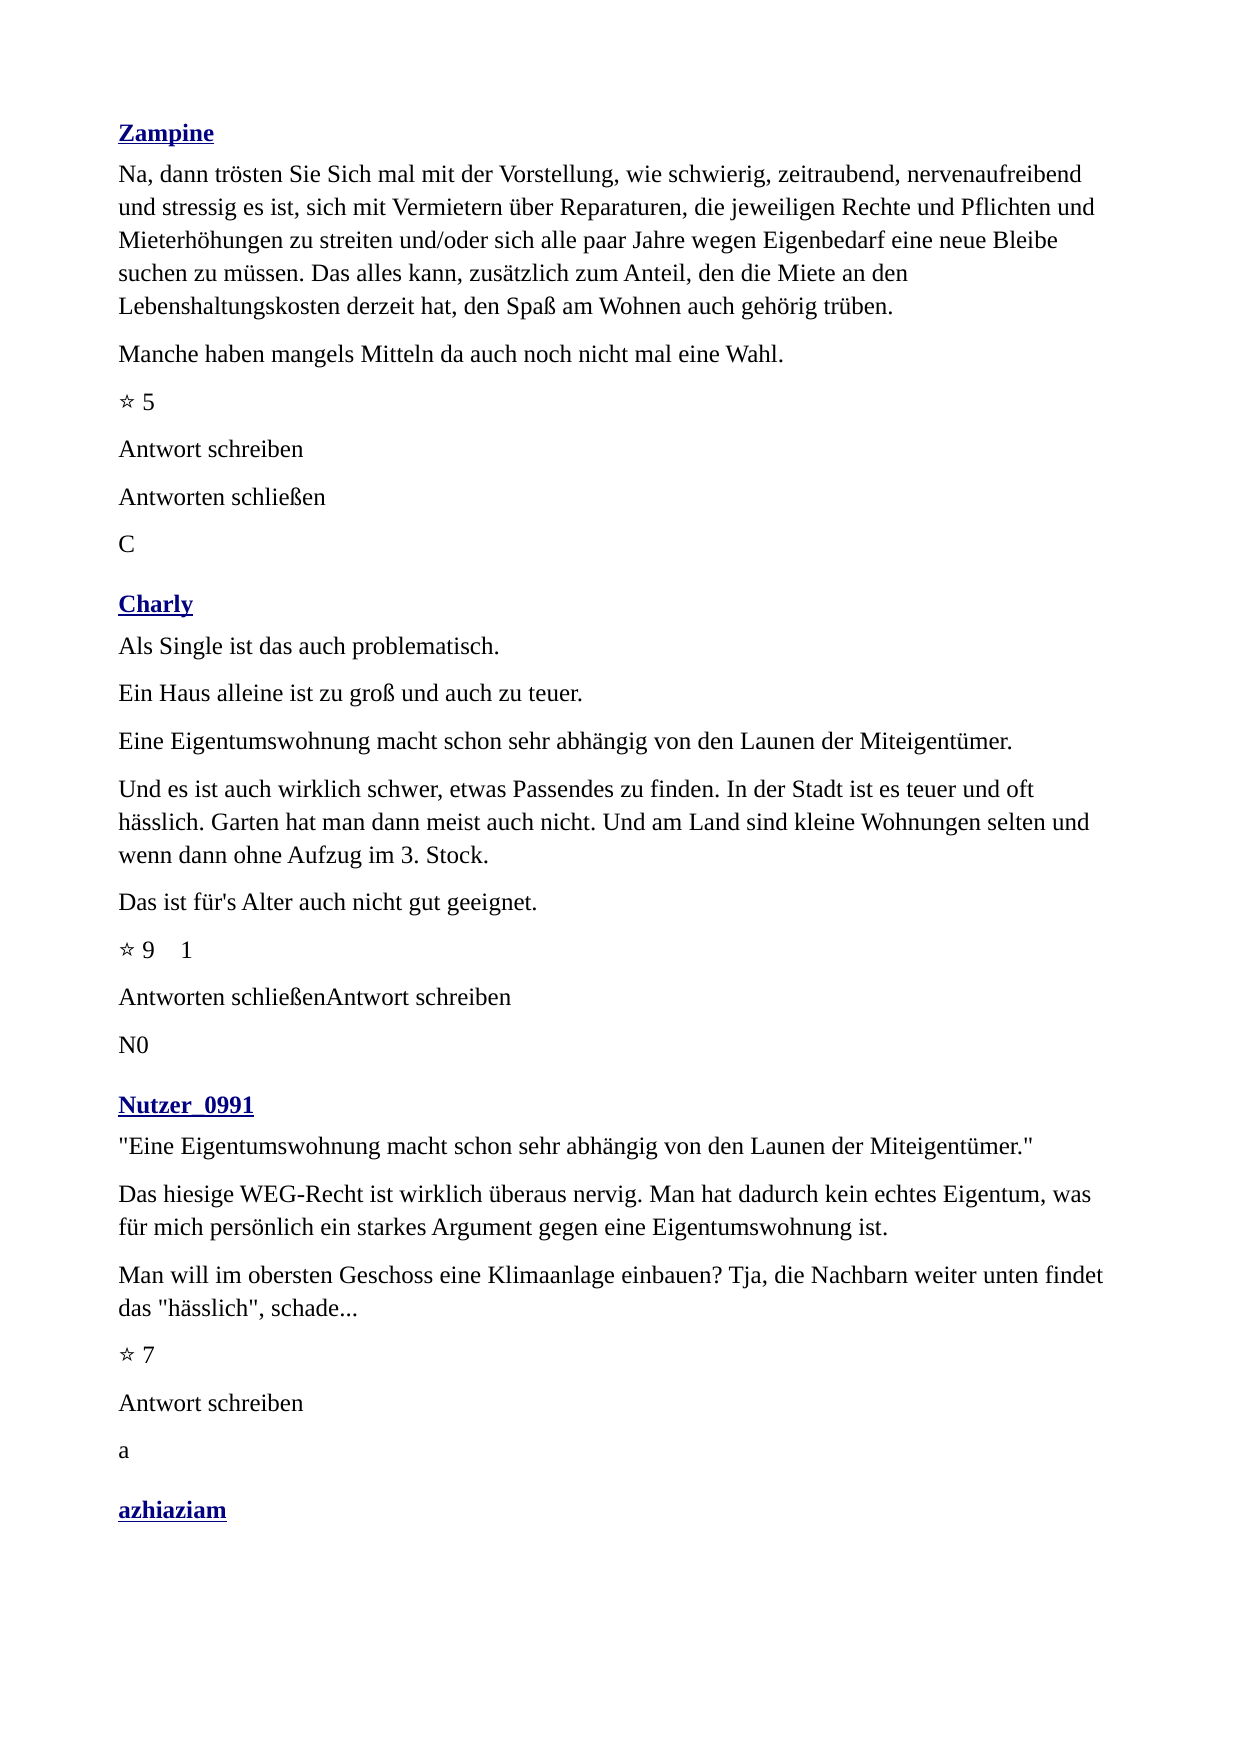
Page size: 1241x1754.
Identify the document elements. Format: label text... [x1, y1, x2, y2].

text Man will im obersten Geschoss eine Klimaanlage einbauen? Tja, die Nachbarn weiter unten findet das "hässlich", schade... [118, 1260, 1122, 1321]
text N0 [118, 1030, 1122, 1059]
text C [118, 529, 1122, 558]
text Manche haben mangels Mitteln da auch noch nicht mal eine Wahl. [118, 339, 1122, 368]
text ⭐️ 5 [118, 387, 1122, 415]
text Eine Eigentumswohnung macht schon sehr abhängig von den Launen der Miteigentümer. [118, 726, 1122, 755]
text Antworten schließenAntwort schreiben [118, 982, 1122, 1011]
text Antworten schließen [118, 482, 1122, 511]
text Und es ist auch wirklich schwer, etwas Passendes zu finden. In der Stadt ist es teuer und oft hässlich. Garten hat man dann meist auch nicht. Und am Land sind kleine Wohnungen selten und wenn dann ohne Aufzug im 3. Stock. [118, 774, 1122, 868]
text Na, dann trösten Sie Sich mal mit der Vorstellung, wie schwierig, zeitraubend, nervenaufreibend und stressig es ist, sich mit Vermietern über Reparaturen, die jeweiligen Rechte und Pflichten und Mieterhöhungen zu streiten und/oder sich alle paar Jahre wegen Eigenbedarf eine neue Bleibe suchen zu müssen. Das alles kann, zusätzlich zum Anteil, den die Miete an den Lebenshaltungskosten derzeit hat, den Spaß am Wohnen auch gehörig trüben. [118, 159, 1122, 320]
text Als Single ist das auch problematisch. [118, 631, 1122, 659]
text Das hiesige WEG-Recht ist wirklich überaus nervig. Man hat dadurch kein echtes Eigentum, was für mich persönlich ein starkes Argument gegen eine Eigentumswohnung ist. [118, 1179, 1122, 1241]
subtitle Charly [118, 589, 1122, 618]
text Antwort schreiben [118, 1388, 1122, 1417]
text ⭐️ 7 [118, 1340, 1122, 1369]
text Das ist für's Alter auch nicht gut geeignet. [118, 887, 1122, 916]
text ⭐️ 9🤨 1 [118, 935, 1122, 964]
subtitle Nutzer_0991 [118, 1090, 1122, 1119]
text a [118, 1436, 1122, 1464]
text Antwort schreiben [118, 434, 1122, 463]
subtitle azhiaziam [118, 1496, 1122, 1524]
text Ein Haus alleine ist zu groß und auch zu teuer. [118, 678, 1122, 707]
subtitle Zampine [118, 118, 1122, 147]
text "Eine Eigentumswohnung macht schon sehr abhängig von den Launen der Miteigentümer." [118, 1131, 1122, 1160]
